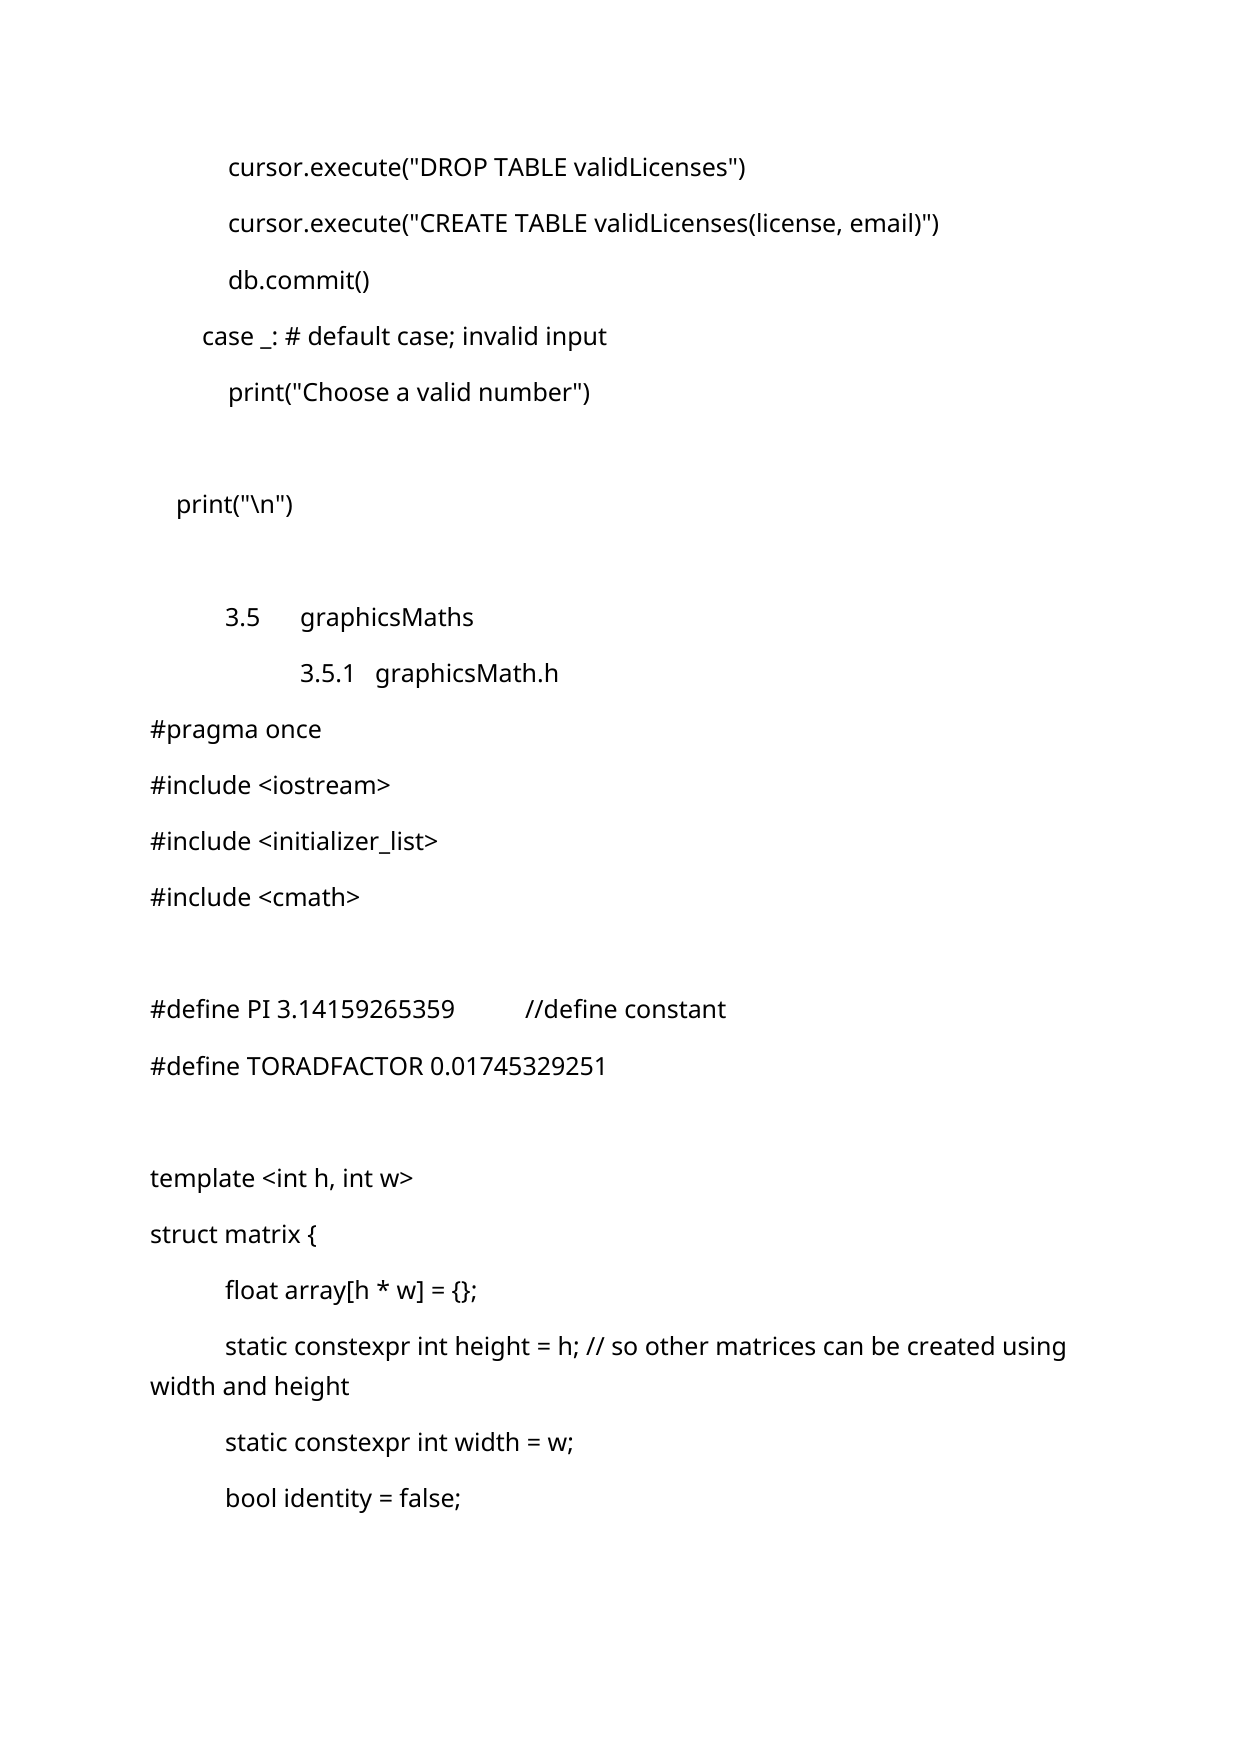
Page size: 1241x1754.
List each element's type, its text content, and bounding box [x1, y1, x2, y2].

text 3.5 graphicsMaths [150, 599, 1090, 633]
text case _: # default case; invalid input [150, 318, 1090, 352]
text #include <iostream> [150, 768, 1090, 802]
text #pragma once [150, 711, 1090, 746]
text print("\n") [150, 487, 1090, 521]
text float array[h * w] = {}; [150, 1273, 1090, 1307]
text print("Choose a valid number") [150, 374, 1090, 409]
text struct matrix { [150, 1217, 1090, 1251]
text db.commit() [150, 262, 1090, 296]
text #define PI 3.14159265359 //define constant [150, 992, 1090, 1026]
text static constexpr int height = h; // so other matrices can be created using width and height [150, 1329, 1090, 1403]
text template <int h, int w> [150, 1161, 1090, 1195]
text cursor.execute("CREATE TABLE validLicenses(license, email)") [150, 206, 1090, 240]
text #include <initializer_list> [150, 824, 1090, 858]
text static constexpr int width = w; [150, 1425, 1090, 1459]
text #include <cmath> [150, 880, 1090, 914]
text bool identity = false; [150, 1481, 1090, 1515]
text 3.5.1 graphicsMath.h [150, 655, 1090, 689]
text #define TORADFACTOR 0.01745329251 [150, 1048, 1090, 1082]
text cursor.execute("DROP TABLE validLicenses") [150, 150, 1090, 184]
